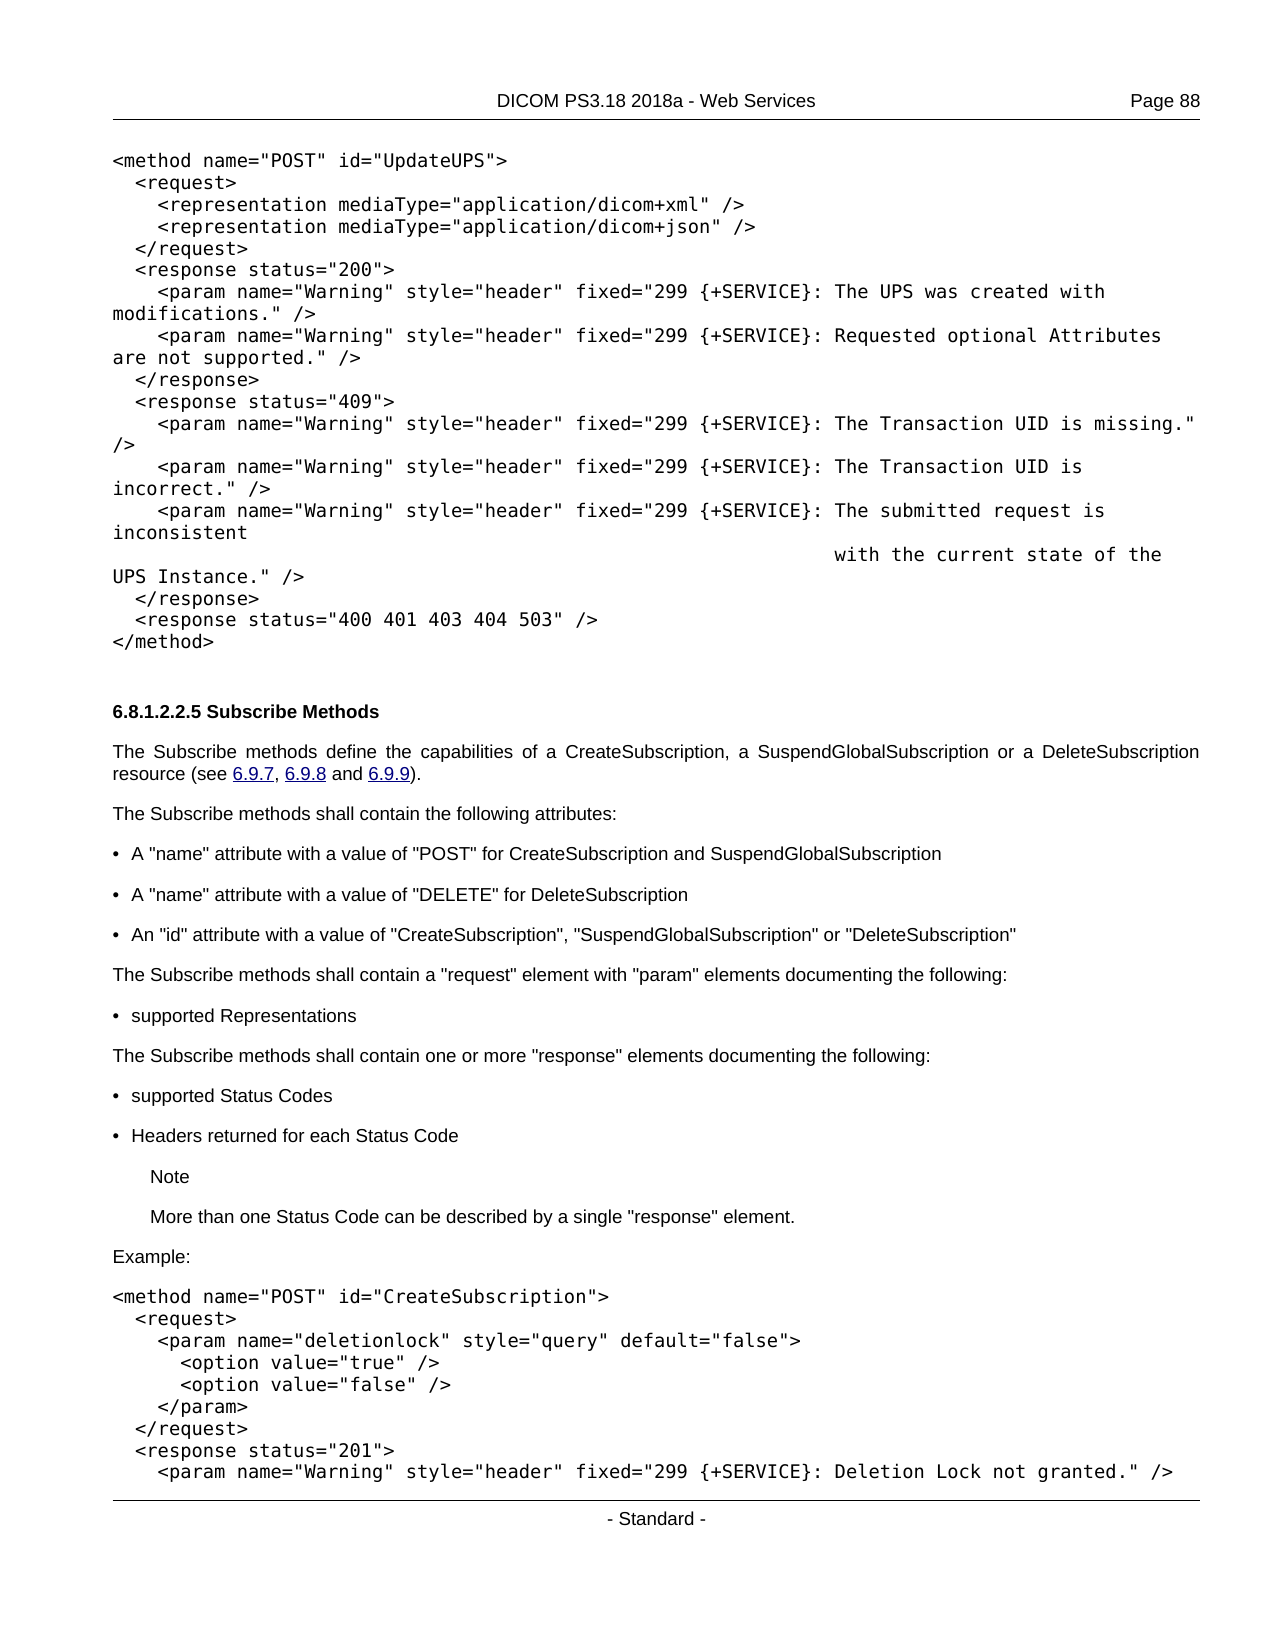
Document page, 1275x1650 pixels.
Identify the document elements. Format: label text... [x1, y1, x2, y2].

text 6.8.1.2.2.5 Subscribe Methods [112, 701, 1200, 722]
list supported Representations [112, 1004, 1200, 1026]
text The Subscribe methods define the capabilities of a CreateSubscription, a SuspendGlobalSubscription or a DeleteSubscription resource (see 6.9.7, 6.9.8 and 6.9.9). [112, 741, 1200, 784]
list Headers returned for each Status Code [112, 1125, 1200, 1147]
list A "name" attribute with a value of "DELETE" for DeleteSubscription [112, 883, 1200, 905]
text <method name="POST" id="UpdateUPS"> <request> <representation mediaType="application/dicom+xml" /> <representation mediaType="application/dicom+json" /> </request> <response status="200"> <param name="Warning" style="header" fixed="299 {+SERVICE}: The UPS was created with modifications." /> <param name="Warning" style="header" fixed="299 {+SERVICE}: Requested optional Attributes are not supported." /> </response> <response status="409"> <param name="Warning" style="header" fixed="299 {+SERVICE}: The Transaction UID is missing." /> <param name="Warning" style="header" fixed="299 {+SERVICE}: The Transaction UID is incorrect." /> <param name="Warning" style="header" fixed="299 {+SERVICE}: The submitted request is inconsistent with the current state of the UPS Instance." /> </response> <response status="400 401 403 404 503" /> </method> [112, 150, 1200, 682]
text More than one Status Code can be described by a single "response" element. [150, 1206, 1162, 1227]
text The Subscribe methods shall contain a "request" element with "param" elements documenting the following: [112, 964, 1200, 986]
text <method name="POST" id="CreateSubscription"> <request> <param name="deletionlock" style="query" default="false"> <option value="true" /> <option value="false" /> </param> </request> <response status="201"> <param name="Warning" style="header" fixed="299 {+SERVICE}: Deletion Lock not granted." /> [112, 1287, 1200, 1483]
text Note [150, 1166, 1162, 1187]
list A "name" attribute with a value of "POST" for CreateSubscription and SuspendGlobalSubscription [112, 843, 1200, 865]
list An "id" attribute with a value of "CreateSubscription", "SuspendGlobalSubscription" or "DeleteSubscription" [112, 924, 1200, 945]
text The Subscribe methods shall contain the following attributes: [112, 803, 1200, 824]
list supported Status Codes [112, 1085, 1200, 1107]
text The Subscribe methods shall contain one or more "response" elements documenting the following: [112, 1045, 1200, 1066]
text Example: [112, 1246, 1200, 1268]
